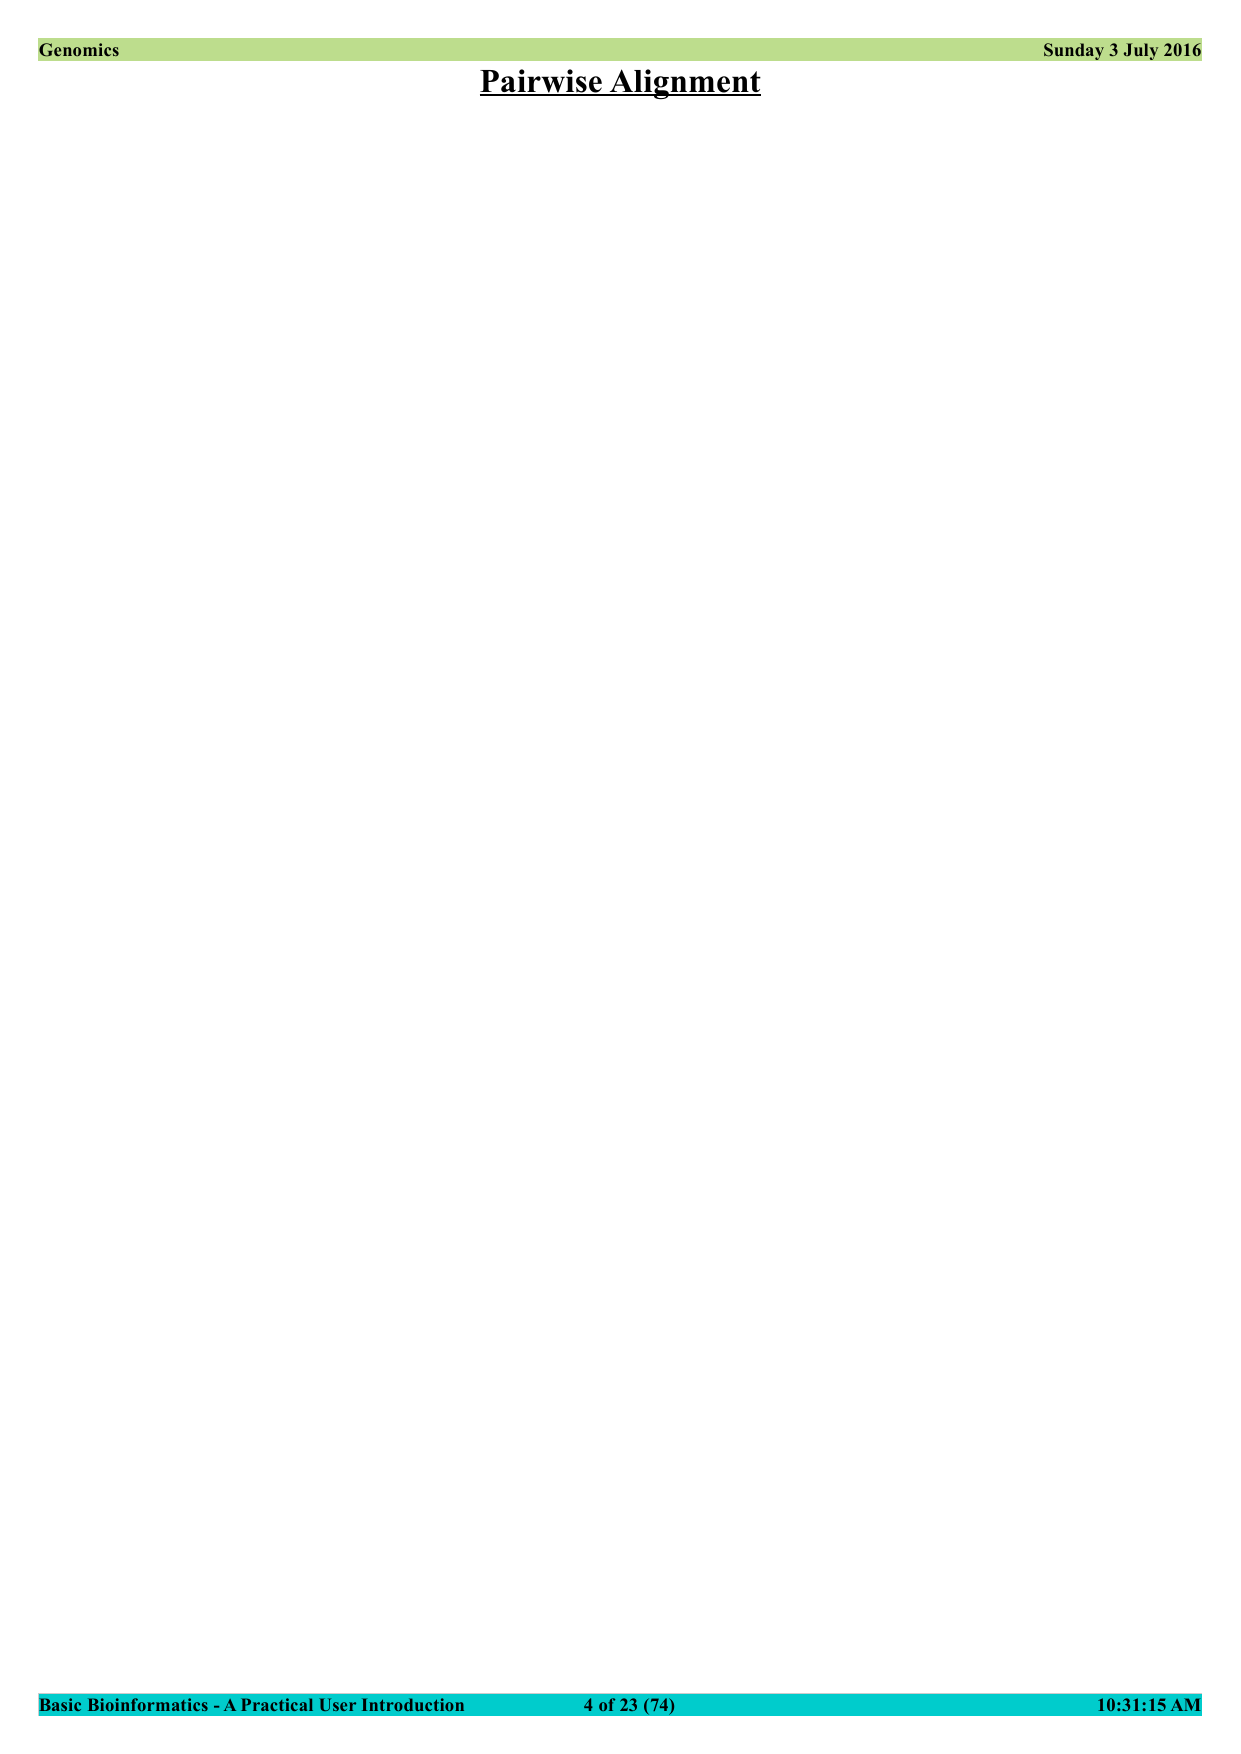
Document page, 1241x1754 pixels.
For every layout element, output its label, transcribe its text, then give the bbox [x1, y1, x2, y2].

text Pairwise Alignment [38, 61, 1202, 99]
